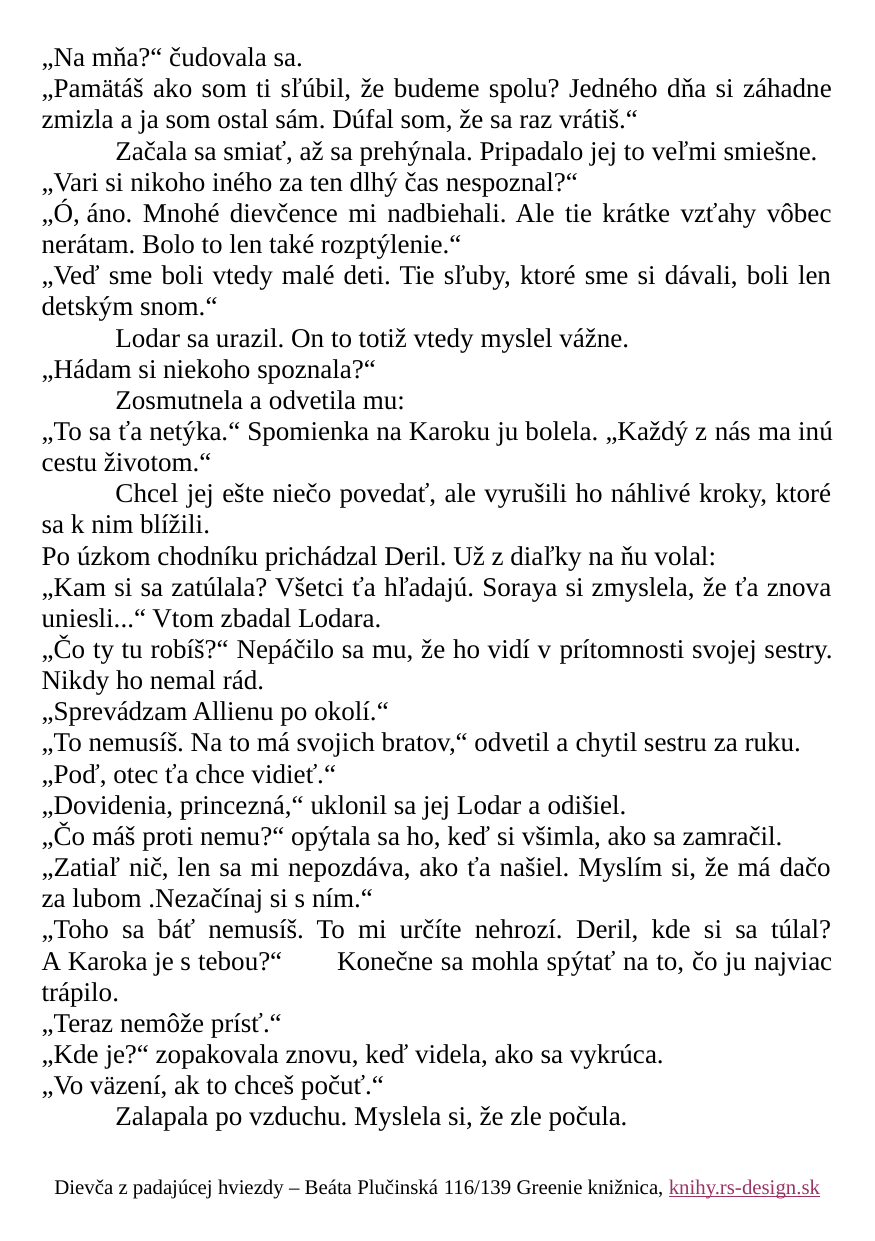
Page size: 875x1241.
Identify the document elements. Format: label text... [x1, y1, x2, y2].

text „Toho sa báť nemusíš. To mi určíte nehrozí. Deril, kde si sa túlal? A Karoka je s tebou?“ Konečne sa mohla spýtať na to, čo ju najviac trápilo. [41, 913, 833, 1007]
text „Hádam si niekoho spoznala?“ [41, 353, 833, 384]
text Chcel jej ešte niečo povedať, ale vyrušili ho náhlivé kroky, ktoré sa k nim blížili. [41, 477, 833, 540]
text „Na mňa?“ čudovala sa. [41, 41, 833, 72]
text Po úzkom chodníku prichádzal Deril. Už z diaľky na ňu volal: [41, 540, 833, 571]
text „Dovidenia, princezná,“ uklonil sa jej Lodar a odišiel. [41, 789, 833, 820]
text „Ó, áno. Mnohé dievčence mi nadbiehali. Ale tie krátke vzťahy vôbec nerátam. Bolo to len také rozptýlenie.“ [41, 197, 833, 259]
text Zosmutnela a odvetila mu: [41, 384, 833, 415]
text „Poď, otec ťa chce vidieť.“ [41, 758, 833, 789]
text „Kde je?“ zopakovala znovu, keď videla, ako sa vykrúca. [41, 1038, 833, 1069]
text „Vo väzení, ak to chceš počuť.“ [41, 1069, 833, 1100]
text Lodar sa urazil. On to totiž vtedy myslel vážne. [41, 322, 833, 353]
text „To sa ťa netýka.“ Spomienka na Karoku ju bolela. „Každý z nás ma inú cestu životom.“ [41, 415, 833, 477]
text Zalapala po vzduchu. Myslela si, že zle počula. [41, 1100, 833, 1131]
text „Sprevádzam Allienu po okolí.“ [41, 695, 833, 727]
text „Kam si sa zatúlala? Všetci ťa hľadajú. Soraya si zmyslela, že ťa znova uniesli...“ Vtom zbadal Lodara. [41, 571, 833, 633]
text „Teraz nemôže prísť.“ [41, 1007, 833, 1038]
text „Veď sme boli vtedy malé deti. Tie sľuby, ktoré sme si dávali, boli len detským snom.“ [41, 259, 833, 322]
text Začala sa smiať, až sa prehýnala. Pripadalo jej to veľmi smiešne. [41, 135, 833, 166]
text „Pamätáš ako som ti sľúbil, že budeme spolu? Jedného dňa si záhadne zmizla a ja som ostal sám. Dúfal som, že sa raz vrátiš.“ [41, 72, 833, 135]
text „To nemusíš. Na to má svojich bratov,“ odvetil a chytil sestru za ruku. [41, 727, 833, 758]
text „Čo máš proti nemu?“ opýtala sa ho, keď si všimla, ako sa zamračil. [41, 820, 833, 851]
text „Čo ty tu robíš?“ Nepáčilo sa mu, že ho vidí v prítomnosti svojej sestry. Nikdy ho nemal rád. [41, 633, 833, 695]
text „Zatiaľ nič, len sa mi nepozdáva, ako ťa našiel. Myslím si, že má dačo za lubom .Nezačínaj si s ním.“ [41, 851, 833, 913]
text „Vari si nikoho iného za ten dlhý čas nespoznal?“ [41, 166, 833, 197]
